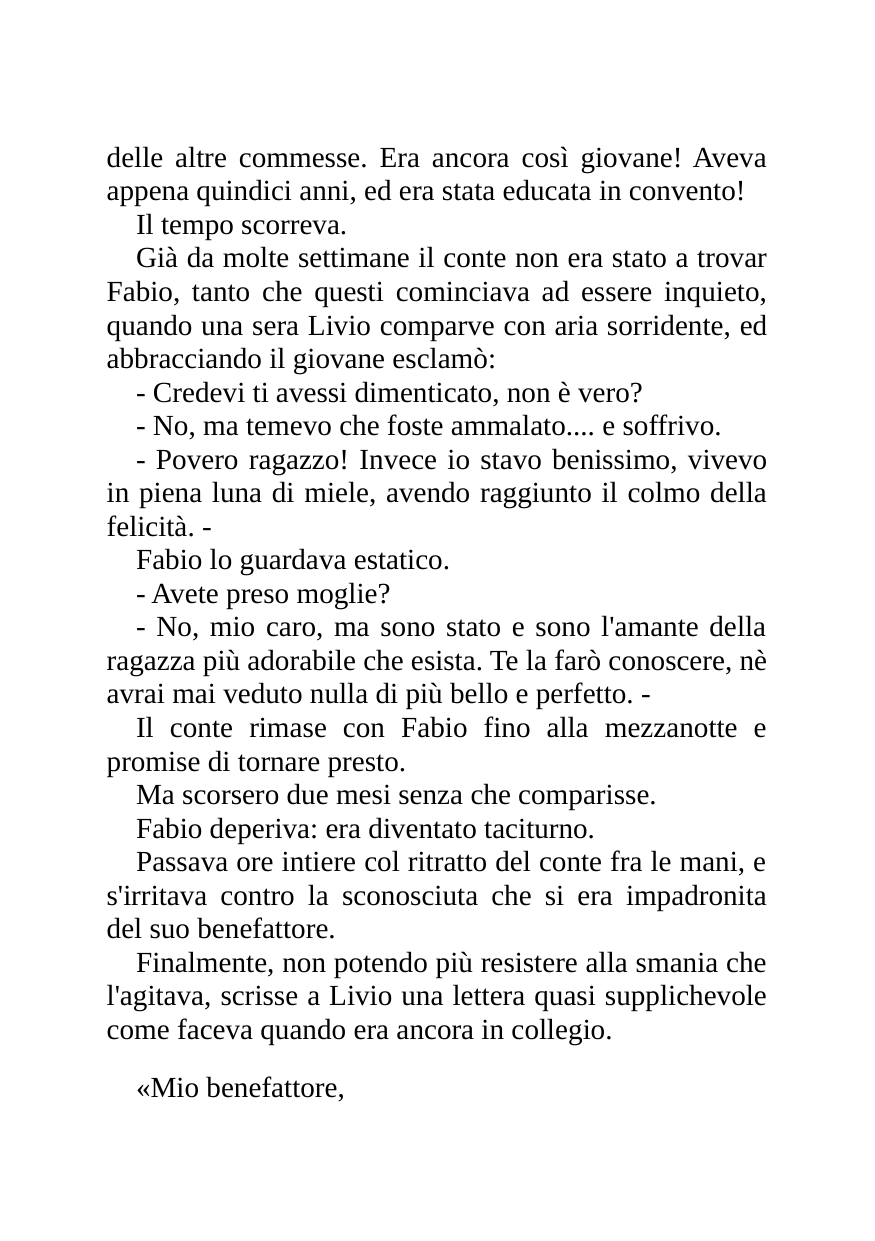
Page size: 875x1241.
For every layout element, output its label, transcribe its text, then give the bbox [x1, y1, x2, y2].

text Già da molte settimane il conte non era stato a trovar Fabio, tanto che questi cominciava ad essere inquieto, quando una sera Livio comparve con aria sorridente, ed abbracciando il giovane esclamò: [106, 241, 768, 375]
text - Avete preso moglie? [106, 576, 768, 609]
text - No, mio caro, ma sono stato e sono l'amante della ragazza più adorabile che esista. Te la farò conoscere, nè avrai mai veduto nulla di più bello e perfetto. - [106, 609, 768, 710]
text Fabio lo guardava estatico. [106, 542, 768, 576]
text - No, ma temevo che foste ammalato.... e soffrivo. [106, 408, 768, 442]
text Passava ore intiere col ritratto del conte fra le mani, e s'irritava contro la sconosciuta che si era impadronita del suo benefattore. [106, 844, 768, 945]
text Il conte rimase con Fabio fino alla mezzanotte e promise di tornare presto. [106, 710, 768, 777]
text - Povero ragazzo! Invece io stavo benissimo, vivevo in piena luna di miele, avendo raggiunto il colmo della felicità. - [106, 442, 768, 542]
text «Mio benefattore, [106, 1071, 768, 1104]
text Il tempo scorreva. [106, 207, 768, 241]
text - Credevi ti avessi dimenticato, non è vero? [106, 375, 768, 408]
text Fabio deperiva: era diventato taciturno. [106, 811, 768, 844]
text Ma scorsero due mesi senza che comparisse. [106, 777, 768, 811]
text delle altre commesse. Era ancora così giovane! Aveva appena quindici anni, ed era stata educata in convento! [106, 140, 768, 207]
text Finalmente, non potendo più resistere alla smania che l'agitava, scrisse a Livio una lettera quasi supplichevole come faceva quando era ancora in collegio. [106, 945, 768, 1046]
